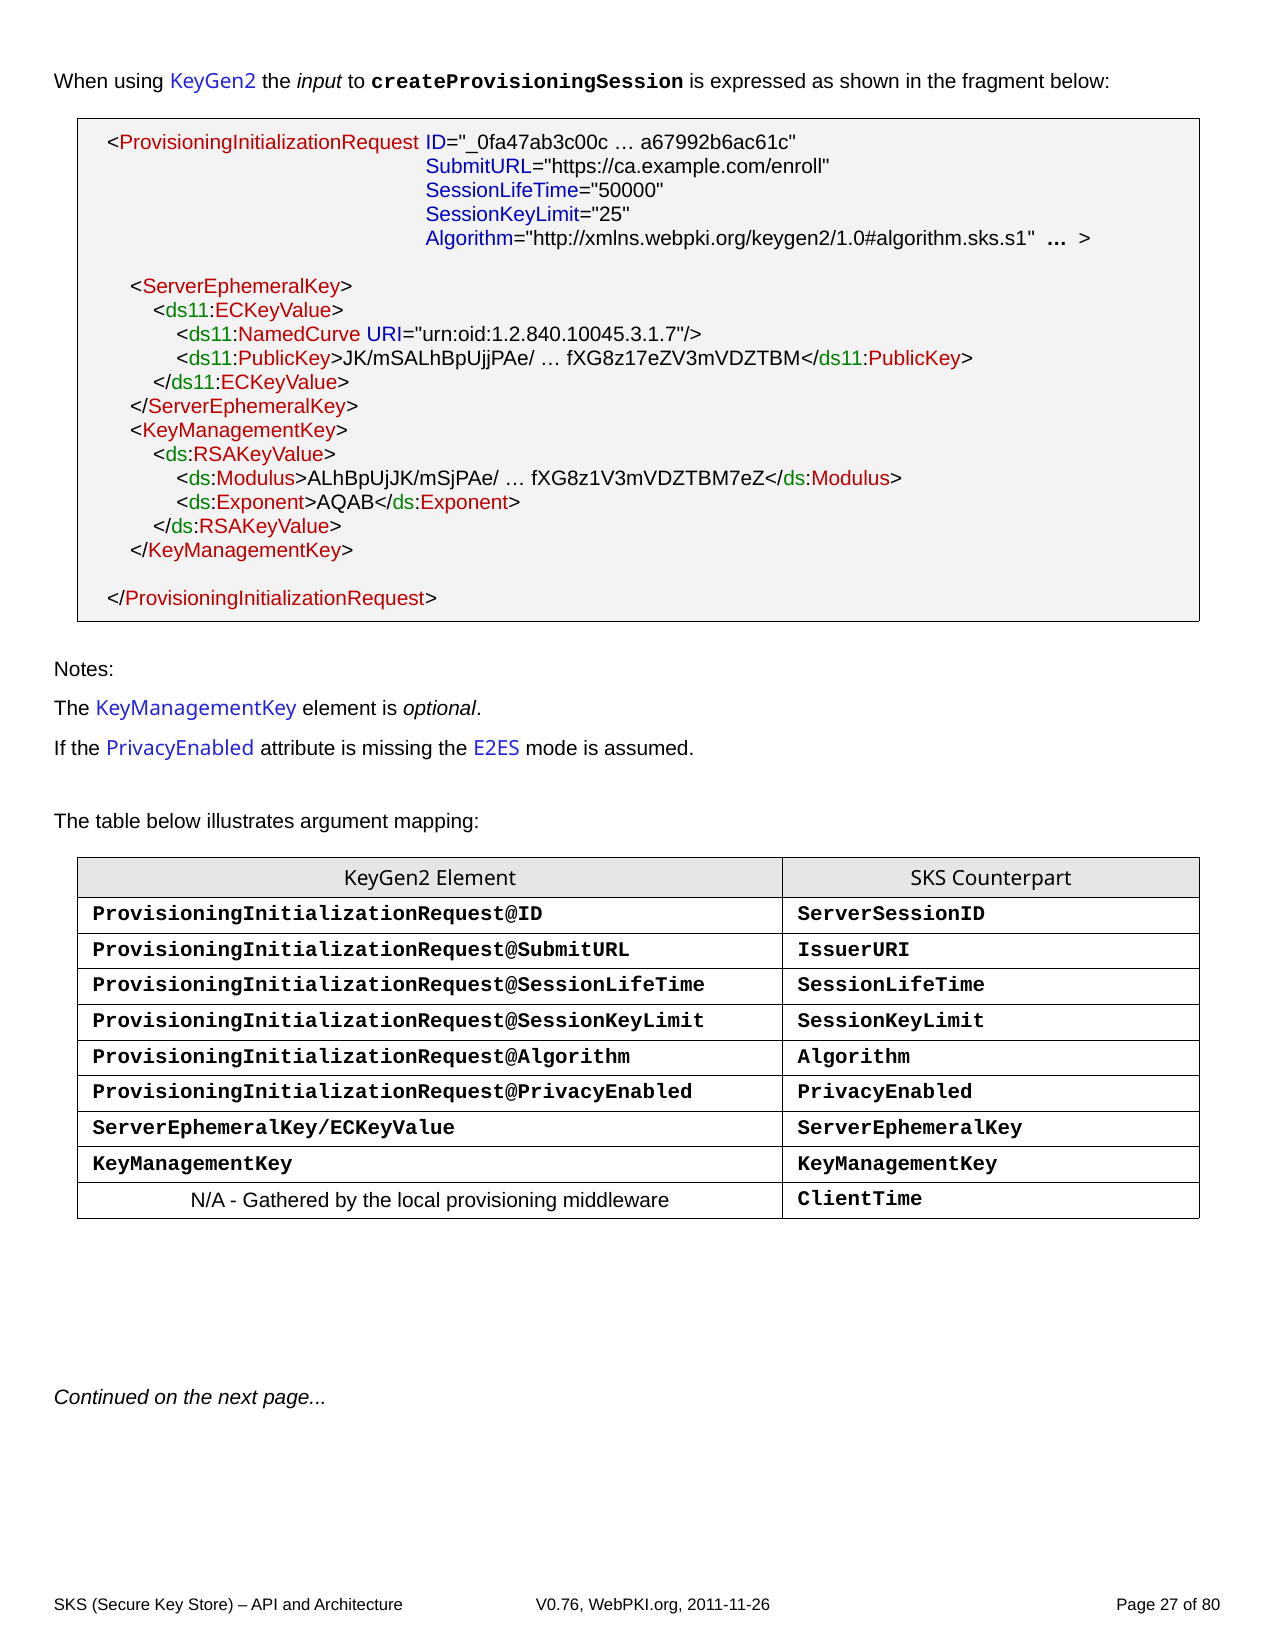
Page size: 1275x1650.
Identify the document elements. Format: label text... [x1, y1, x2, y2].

table_cell KeyManagementKey [783, 1147, 1199, 1182]
table_cell ProvisioningInitializationRequest@SubmitURL [78, 934, 782, 968]
table_cell KeyManagementKey [78, 1147, 782, 1182]
table_cell N/A - Gathered by the local provisioning middleware [78, 1183, 782, 1218]
table_cell SessionLifeTime [783, 969, 1199, 1004]
table_cell ProvisioningInitializationRequest@SessionLifeTime [78, 969, 782, 1004]
table_header KeyGen2 Element [78, 858, 782, 897]
table_cell ProvisioningInitializationRequest@ID [78, 898, 782, 933]
table_cell ServerEphemeralKey/ECKeyValue [78, 1112, 782, 1146]
table_cell ServerEphemeralKey [783, 1112, 1199, 1146]
table_cell ProvisioningInitializationRequest@Algorithm [78, 1041, 782, 1075]
table_cell SessionKeyLimit [783, 1005, 1199, 1039]
table_cell ServerSessionID [783, 898, 1199, 933]
table_cell IssuerURI [783, 934, 1199, 968]
table_cell ProvisioningInitializationRequest@SessionKeyLimit [78, 1005, 782, 1039]
text Continued on the next page... [54, 1385, 1221, 1409]
text The KeyManagementKey element is optional. [54, 693, 1221, 721]
table_header SKS Counterpart [783, 858, 1199, 897]
text When using KeyGen2 the input to createProvisioningSession is expressed as shown in the fragment below: [54, 66, 1221, 118]
table_cell ProvisioningInitializationRequest@PrivacyEnabled [78, 1076, 782, 1111]
table_cell ClientTime [783, 1183, 1199, 1218]
table_header <ProvisioningInitializationRequest ID="_0fa47ab3c00c … a67992b6ac61c" SubmitURL="https://ca.example.com/enroll" SessionLifeTime="50000" SessionKeyLimit="25" Algorithm="http://xmlns.webpki.org/keygen2/1.0#algorithm.sks.s1" … > <ServerEphemeralKey> <ds11:ECKeyValue> <ds11:NamedCurve URI="urn:oid:1.2.840.10045.3.1.7"/> <ds11:PublicKey>JK/mSALhBpUjjPAe/ … fXG8z17eZV3mVDZTBM</ds11:PublicKey> </ds11:ECKeyValue> </ServerEphemeralKey> <KeyManagementKey> <ds:RSAKeyValue> <ds:Modulus>ALhBpUjJK/mSjPAe/ … fXG8z1V3mVDZTBM7eZ</ds:Modulus> <ds:Exponent>AQAB</ds:Exponent> </ds:RSAKeyValue> </KeyManagementKey> </ProvisioningInitializationRequest> [78, 119, 1199, 621]
text The table below illustrates argument mapping: [54, 809, 1221, 857]
table_cell Algorithm [783, 1041, 1199, 1075]
text If the PrivacyEnabled attribute is missing the E2ES mode is assumed. [54, 733, 1221, 761]
table_cell PrivacyEnabled [783, 1076, 1199, 1111]
text Notes: [54, 657, 1221, 681]
